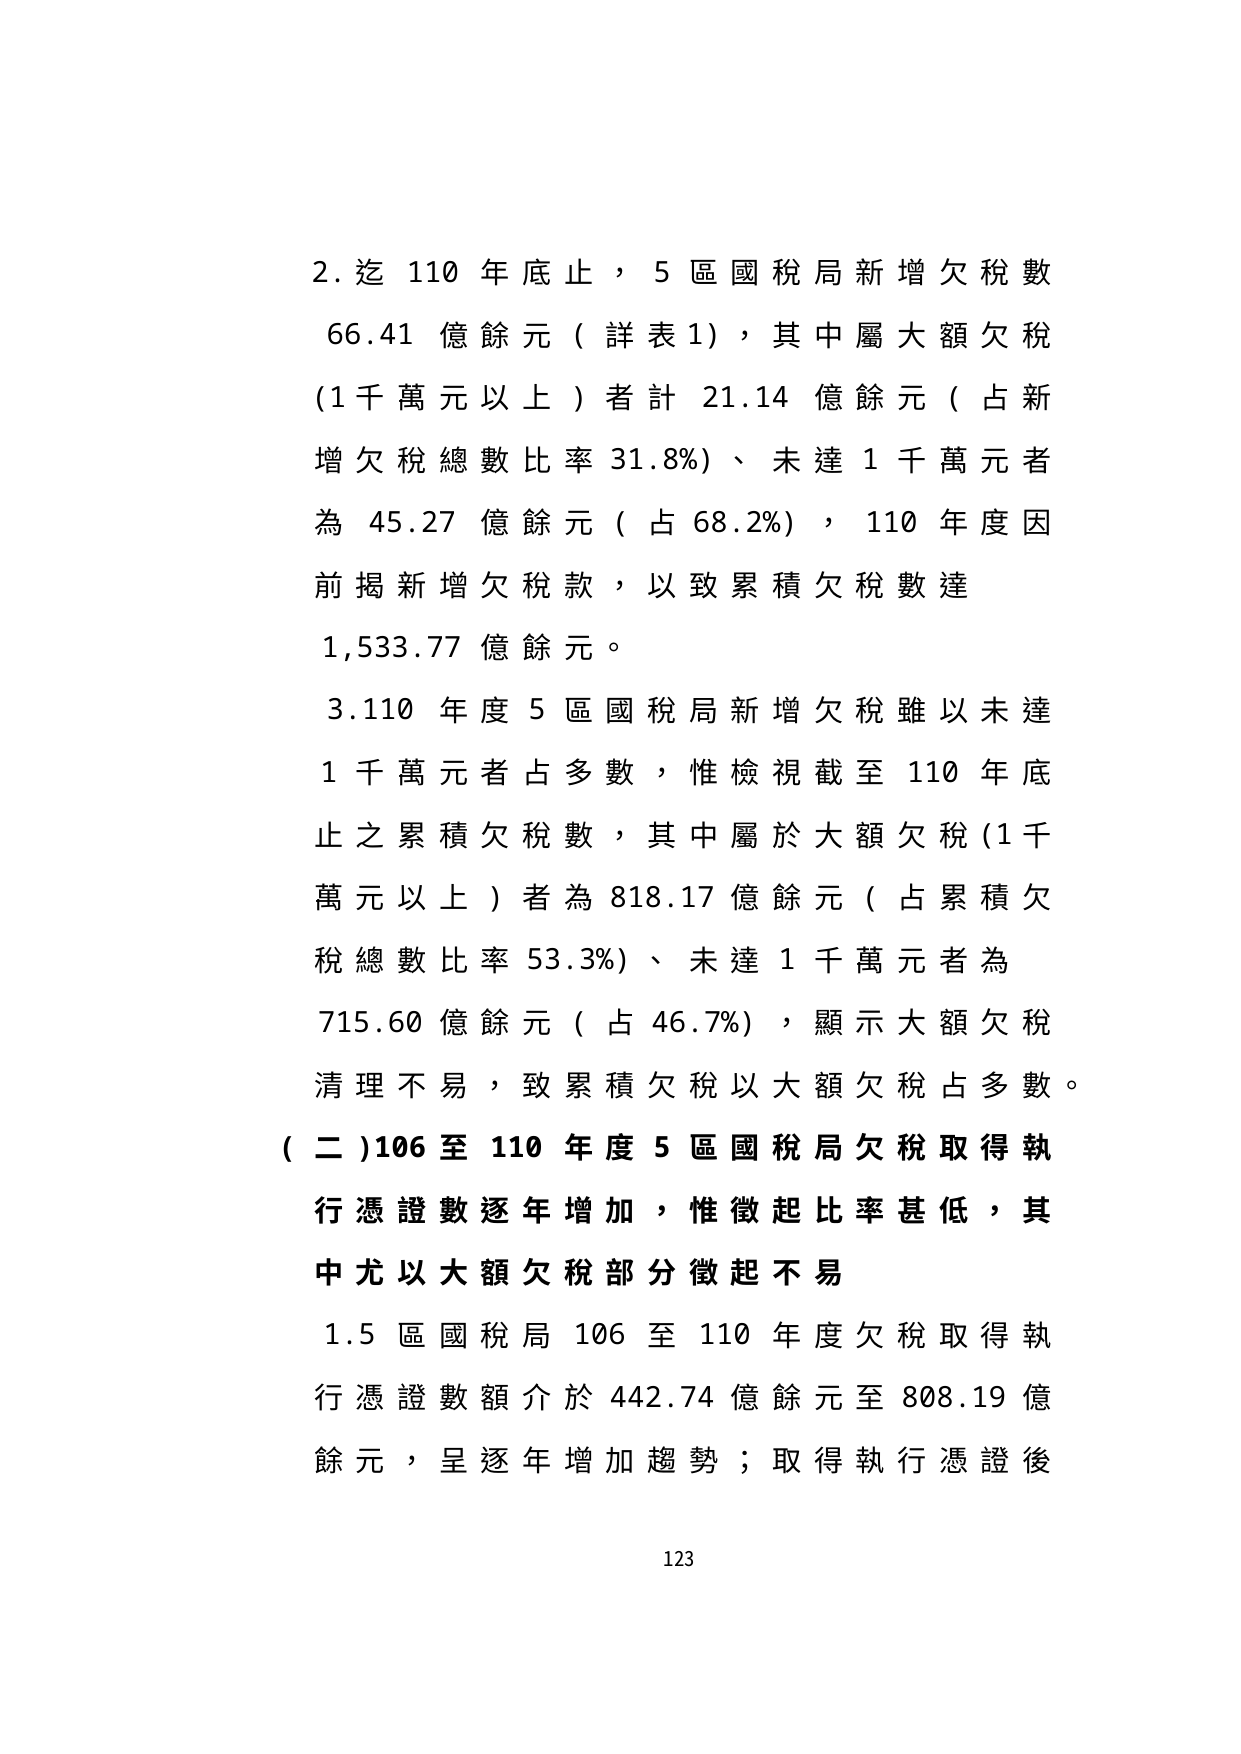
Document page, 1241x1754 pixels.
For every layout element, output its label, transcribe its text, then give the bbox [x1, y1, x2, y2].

text 1.5區國稅局106至110年度欠稅取得執行憑證數額介於442.74億餘元至808.19億餘元，呈逐年增加趨勢；取得執行憑證後 [271, 1292, 1058, 1479]
text 2.迄110年底止，5區國稅局新增欠稅數66.41億餘元(詳表1)，其中屬大額欠稅(1千萬元以上)者計21.14億餘元(占新增欠稅總數比率31.8%)、未達1千萬元者為45.27億餘元(占68.2%)，110年度因前揭新增欠稅款，以致累積欠稅數達1,533.77億餘元。 [271, 229, 1058, 667]
text (二)106至110年度5區國稅局欠稅取得執行憑證數逐年增加，惟徵起比率甚低，其中尤以大額欠稅部分徵起不易 [242, 1104, 1058, 1292]
text 3.110年度5區國稅局新增欠稅雖以未達1千萬元者占多數，惟檢視截至110年底止之累積欠稅數，其中屬於大額欠稅(1千萬元以上)者為818.17億餘元(占累積欠稅總數比率53.3%)、未達1千萬元者為715.60億餘元(占46.7%)，顯示大額欠稅清理不易，致累積欠稅以大額欠稅占多數。 [271, 667, 1058, 1104]
